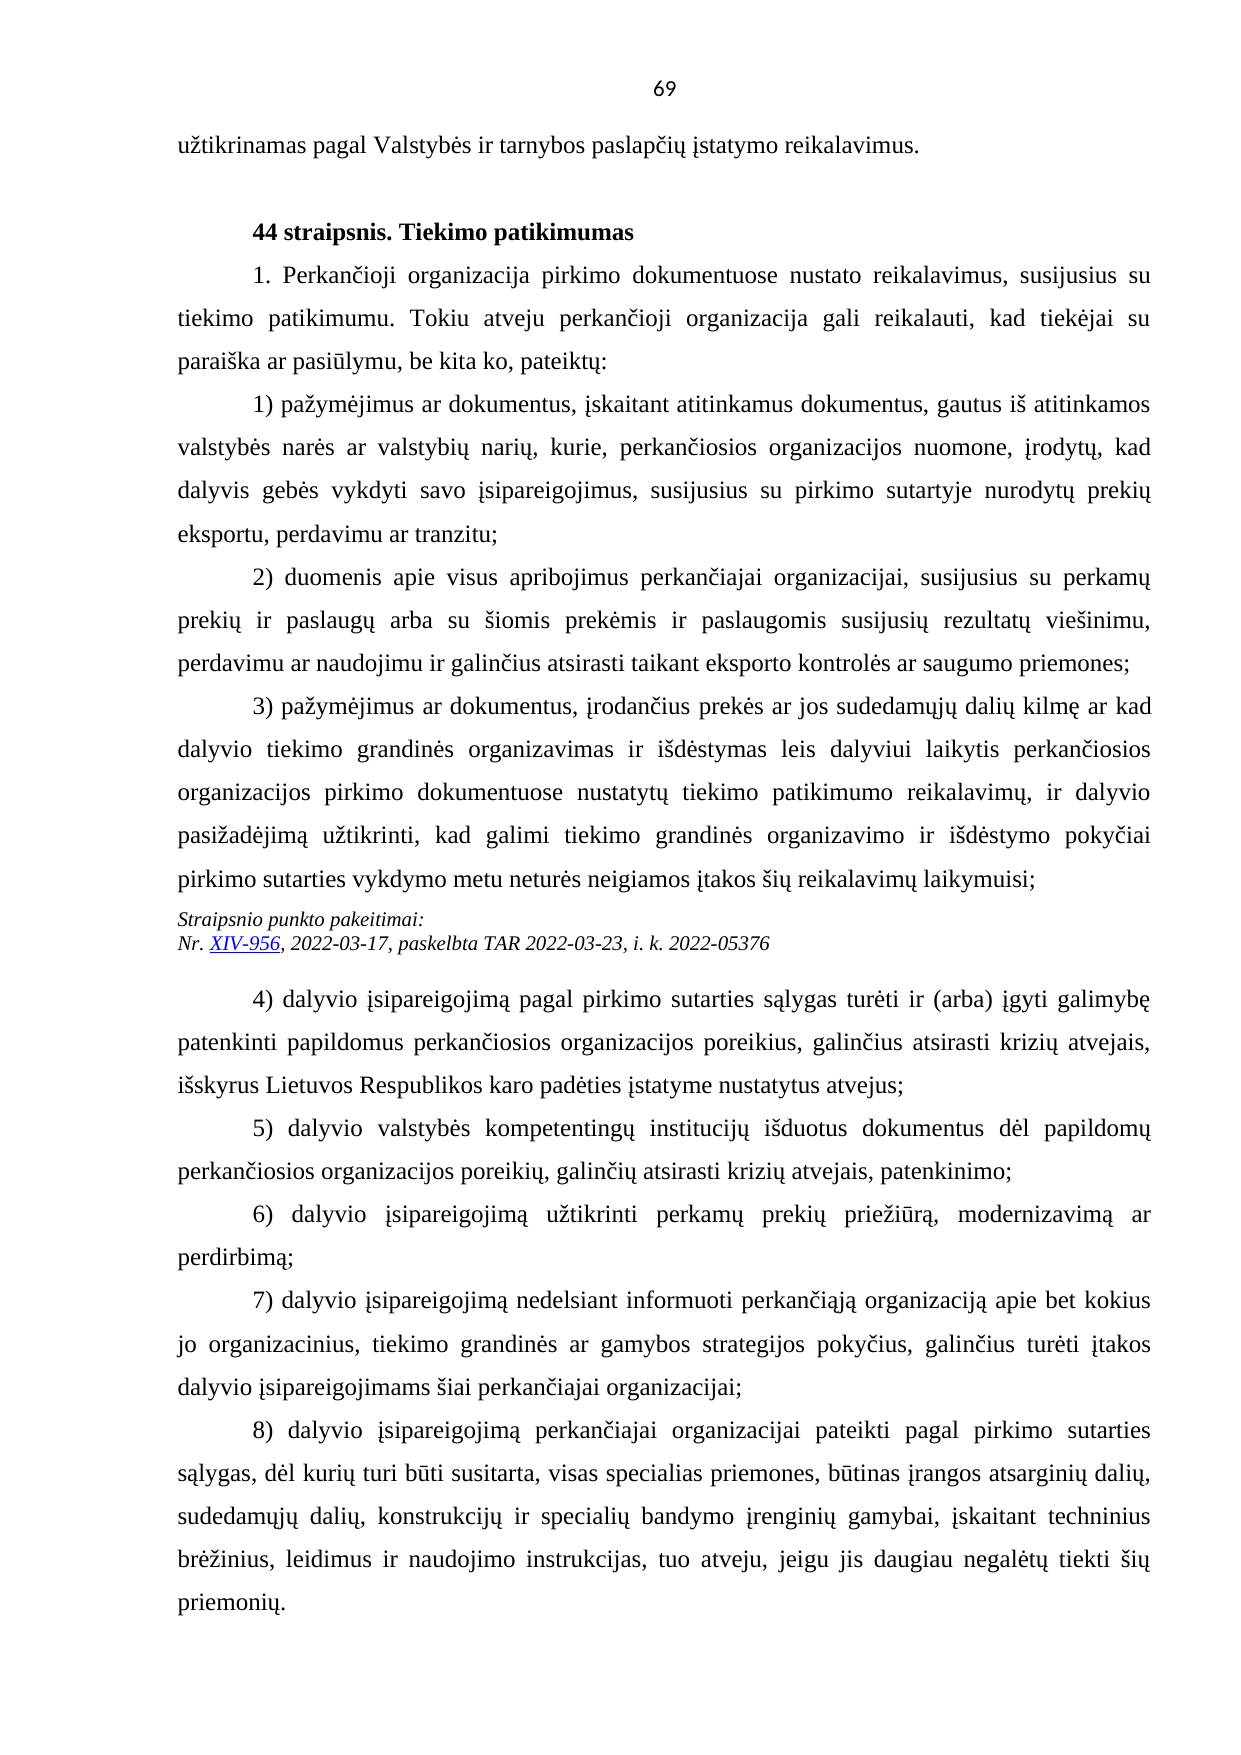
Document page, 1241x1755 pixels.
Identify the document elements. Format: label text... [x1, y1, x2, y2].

text Straipsnio punkto pakeitimai: [177, 907, 1152, 931]
text 3) pažymėjimus ar dokumentus, įrodančius prekės ar jos sudedamųjų dalių kilmę ar kad dalyvio tiekimo grandinės organizavimas ir išdėstymas leis dalyviui laikytis perkančiosios organizacijos pirkimo dokumentuose nustatytų tiekimo patikimumo reikalavimų, ir dalyvio pasižadėjimą užtikrinti, kad galimi tiekimo grandinės organizavimo ir išdėstymo pokyčiai pirkimo sutarties vykdymo metu neturės neigiamos įtakos šių reikalavimų laikymuisi; [177, 691, 1152, 892]
text 1. Perkančioji organizacija pirkimo dokumentuose nustato reikalavimus, susijusius su tiekimo patikimumu. Tokiu atveju perkančioji organizacija gali reikalauti, kad tiekėjai su paraiška ar pasiūlymu, be kita ko, pateiktų: [177, 260, 1152, 375]
text 4) dalyvio įsipareigojimą pagal pirkimo sutarties sąlygas turėti ir (arba) įgyti galimybę patenkinti papildomus perkančiosios organizacijos poreikius, galinčius atsirasti krizių atvejais, išskyrus Lietuvos Respublikos karo padėties įstatyme nustatytus atvejus; [177, 984, 1152, 1099]
text 44 straipsnis. Tiekimo patikimumas [177, 217, 1152, 246]
text Nr. XIV-956, 2022-03-17, paskelbta TAR 2022-03-23, i. k. 2022-05376 [177, 931, 1152, 955]
text užtikrinamas pagal Valstybės ir tarnybos paslapčių įstatymo reikalavimus. [177, 131, 1152, 159]
text 5) dalyvio valstybės kompetentingų institucijų išduotus dokumentus dėl papildomų perkančiosios organizacijos poreikių, galinčių atsirasti krizių atvejais, patenkinimo; [177, 1113, 1152, 1185]
text 1) pažymėjimus ar dokumentus, įskaitant atitinkamus dokumentus, gautus iš atitinkamos valstybės narės ar valstybių narių, kurie, perkančiosios organizacijos nuomone, įrodytų, kad dalyvis gebės vykdyti savo įsipareigojimus, susijusius su pirkimo sutartyje nurodytų prekių eksportu, perdavimu ar tranzitu; [177, 389, 1152, 547]
text 7) dalyvio įsipareigojimą nedelsiant informuoti perkančiąją organizaciją apie bet kokius jo organizacinius, tiekimo grandinės ar gamybos strategijos pokyčius, galinčius turėti įtakos dalyvio įsipareigojimams šiai perkančiajai organizacijai; [177, 1286, 1152, 1401]
text 6) dalyvio įsipareigojimą užtikrinti perkamų prekių priežiūrą, modernizavimą ar perdirbimą; [177, 1199, 1152, 1271]
text 2) duomenis apie visus apribojimus perkančiajai organizacijai, susijusius su perkamų prekių ir paslaugų arba su šiomis prekėmis ir paslaugomis susijusių rezultatų viešinimu, perdavimu ar naudojimu ir galinčius atsirasti taikant eksporto kontrolės ar saugumo priemones; [177, 562, 1152, 677]
text 8) dalyvio įsipareigojimą perkančiajai organizacijai pateikti pagal pirkimo sutarties sąlygas, dėl kurių turi būti susitarta, visas specialias priemones, būtinas įrangos atsarginių dalių, sudedamųjų dalių, konstrukcijų ir specialių bandymo įrenginių gamybai, įskaitant techninius brėžinius, leidimus ir naudojimo instrukcijas, tuo atveju, jeigu jis daugiau negalėtų tiekti šių priemonių. [177, 1415, 1152, 1616]
